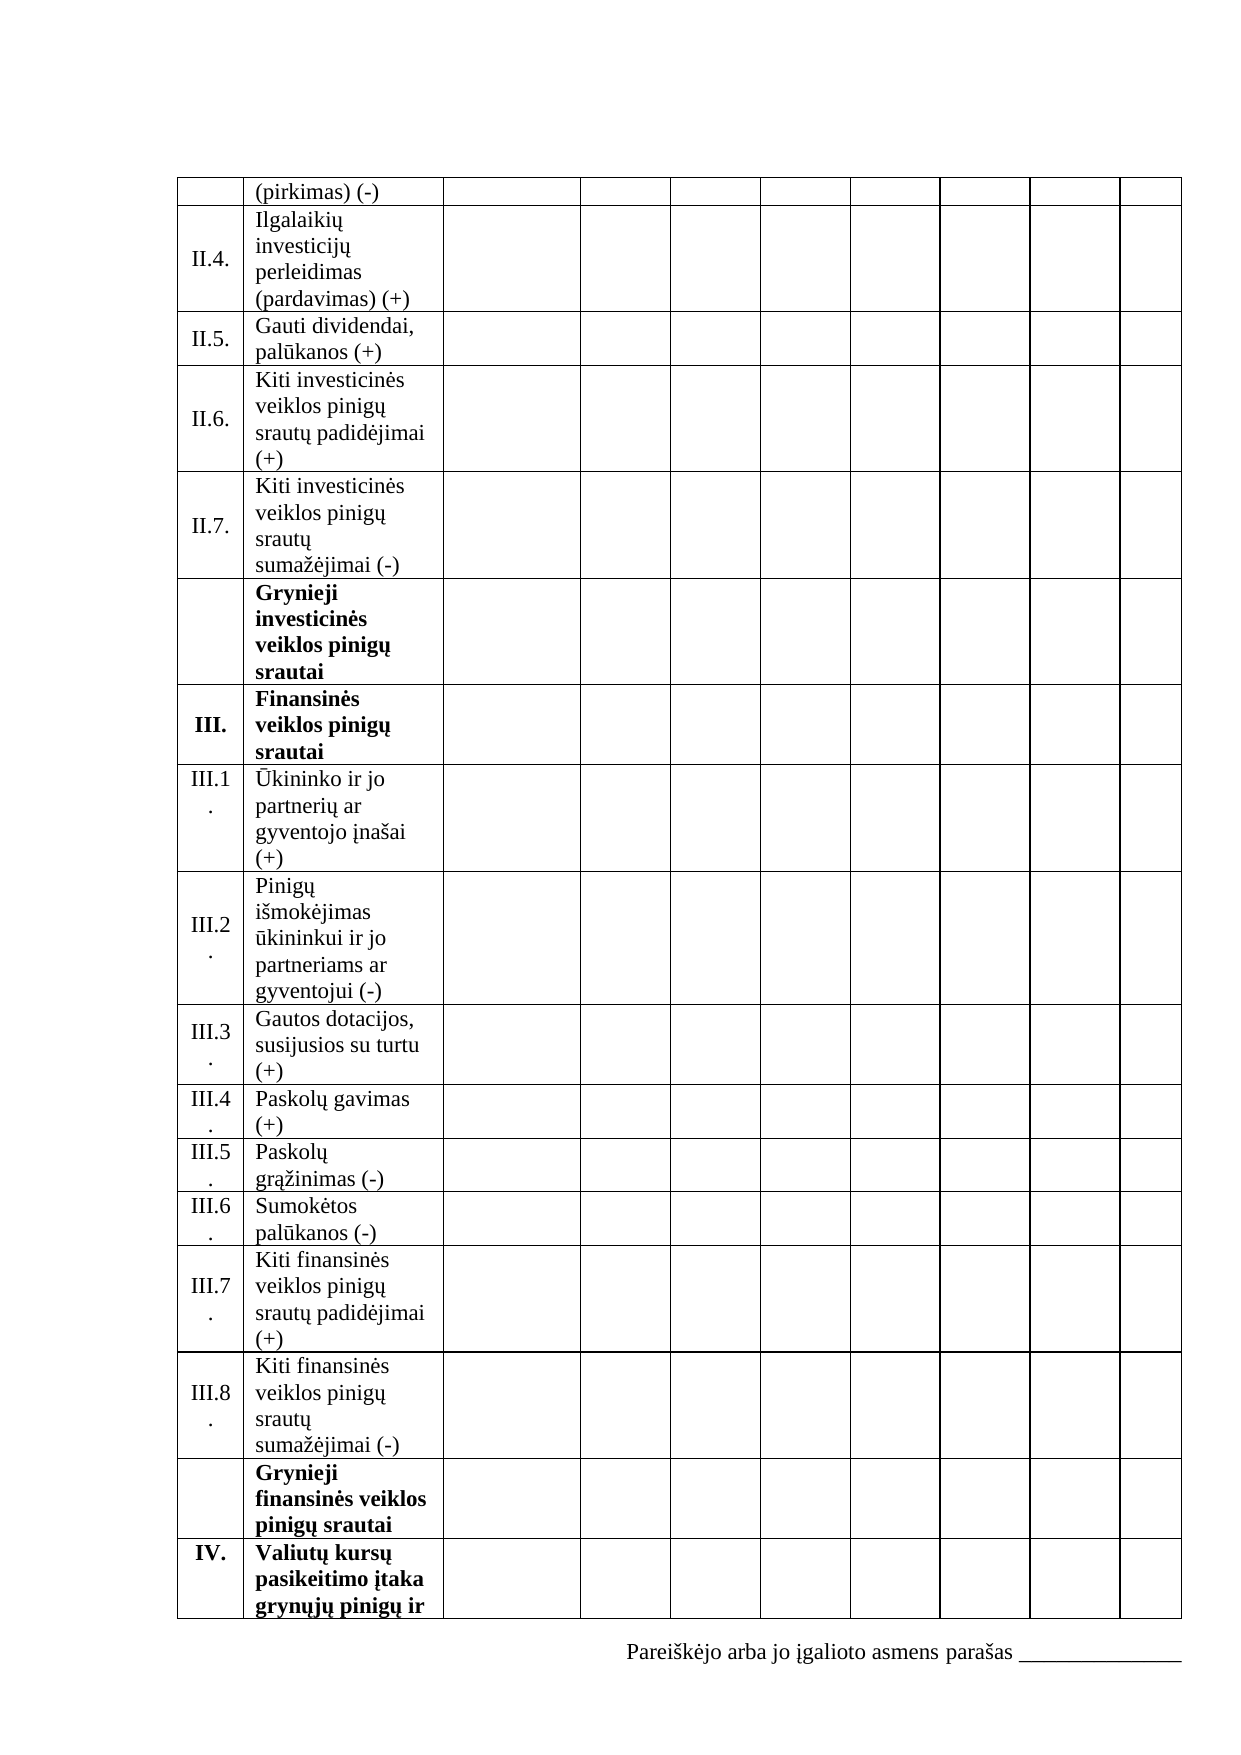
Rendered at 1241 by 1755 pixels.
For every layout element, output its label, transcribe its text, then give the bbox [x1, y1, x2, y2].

table_cell [671, 872, 760, 1003]
table_cell [1031, 178, 1119, 204]
table_cell [581, 472, 670, 578]
table_cell [444, 1005, 580, 1084]
table_cell [581, 1246, 670, 1351]
table_cell [581, 872, 670, 1003]
table_cell III.7. [178, 1246, 243, 1351]
table_cell [1031, 1246, 1119, 1351]
table_cell Kiti finansinės veiklos pinigų srautų sumažėjimai (-) [244, 1353, 443, 1458]
table_cell Grynieji finansinės veiklos pinigų srautai [244, 1459, 443, 1538]
table_cell [941, 1005, 1029, 1084]
table_cell [1121, 1139, 1181, 1191]
table_cell [1031, 206, 1119, 311]
table_cell [671, 1139, 760, 1191]
table_cell [761, 872, 850, 1003]
table_cell [444, 579, 580, 684]
table_cell [851, 1005, 939, 1084]
table_cell [1031, 872, 1119, 1003]
table_cell Pinigų išmokėjimas ūkininkui ir jo partneriams ar gyventojui (-) [244, 872, 443, 1003]
table_cell [851, 312, 939, 365]
table_cell [851, 178, 939, 204]
table_cell [1121, 1459, 1181, 1538]
table_cell III.6. [178, 1192, 243, 1245]
table_cell [671, 312, 760, 365]
table_cell [444, 366, 580, 471]
table_cell [444, 1246, 580, 1351]
table_cell [941, 472, 1029, 578]
table_cell [761, 1005, 850, 1084]
table_cell [581, 1539, 670, 1618]
table_cell [761, 765, 850, 871]
table_cell [581, 312, 670, 365]
table_cell [581, 206, 670, 311]
table_cell [1121, 872, 1181, 1003]
table_cell [671, 579, 760, 684]
table_cell [1031, 366, 1119, 471]
table_cell [761, 1459, 850, 1538]
table_cell [444, 472, 580, 578]
table_cell IV. [178, 1539, 243, 1618]
table_cell [761, 1353, 850, 1458]
table_cell [1121, 1005, 1181, 1084]
table_cell [851, 1085, 939, 1137]
table_cell [941, 366, 1029, 471]
table_cell [581, 1459, 670, 1538]
table_cell [1031, 579, 1119, 684]
table_cell [581, 765, 670, 871]
table_cell [444, 1192, 580, 1245]
table_cell [851, 1192, 939, 1245]
table_cell Paskolų gavimas (+) [244, 1085, 443, 1137]
table_cell [1121, 312, 1181, 365]
table_cell [941, 1539, 1029, 1618]
table_cell Kiti investicinės veiklos pinigų srautų sumažėjimai (-) [244, 472, 443, 578]
table_cell [444, 178, 580, 204]
table_cell Paskolų grąžinimas (-) [244, 1139, 443, 1191]
table_cell [671, 1085, 760, 1137]
table_cell [1031, 1539, 1119, 1618]
table_cell II.4. [178, 206, 243, 311]
table_cell [761, 312, 850, 365]
table_cell II.6. [178, 366, 243, 471]
table_cell [851, 765, 939, 871]
table_cell [941, 206, 1029, 311]
table_cell III. [178, 685, 243, 764]
table_cell III.5. [178, 1139, 243, 1191]
table_cell Gautos dotacijos, susijusios su turtu (+) [244, 1005, 443, 1084]
table_cell [941, 1085, 1029, 1137]
table_cell [761, 178, 850, 204]
table_cell [671, 472, 760, 578]
table_cell [761, 1539, 850, 1618]
table_cell [671, 178, 760, 204]
table_cell [941, 685, 1029, 764]
table_cell [1031, 472, 1119, 578]
table_cell [444, 1353, 580, 1458]
table_cell [1121, 366, 1181, 471]
table_cell [941, 1192, 1029, 1245]
table_cell [1031, 1139, 1119, 1191]
table_cell [851, 1539, 939, 1618]
table_cell [178, 579, 243, 684]
table_cell [1031, 1459, 1119, 1538]
table_cell [761, 366, 850, 471]
table_cell [851, 1353, 939, 1458]
table_cell [581, 1005, 670, 1084]
table_cell [1121, 579, 1181, 684]
table_cell [444, 206, 580, 311]
table_cell [1121, 1246, 1181, 1351]
table_cell [851, 579, 939, 684]
table_cell [671, 1192, 760, 1245]
table_cell [1121, 1192, 1181, 1245]
table_cell [1121, 765, 1181, 871]
table_cell II.7. [178, 472, 243, 578]
table_cell III.1. [178, 765, 243, 871]
table_cell [178, 178, 243, 204]
table_cell [1121, 685, 1181, 764]
table_cell [581, 1139, 670, 1191]
table_cell [444, 312, 580, 365]
table_cell [444, 1459, 580, 1538]
table_cell [671, 765, 760, 871]
table_cell [1121, 1353, 1181, 1458]
table_cell [444, 1539, 580, 1618]
table_cell [761, 206, 850, 311]
table_cell [581, 685, 670, 764]
table_cell [581, 1192, 670, 1245]
table_cell [1121, 206, 1181, 311]
table_cell III.3. [178, 1005, 243, 1084]
table_cell [851, 1246, 939, 1351]
table_cell [671, 1353, 760, 1458]
table_cell [444, 1085, 580, 1137]
table_cell [581, 579, 670, 684]
table_cell [851, 206, 939, 311]
table_cell [1031, 1085, 1119, 1137]
table_cell [851, 685, 939, 764]
table_cell [1121, 178, 1181, 204]
table_cell Kiti finansinės veiklos pinigų srautų padidėjimai (+) [244, 1246, 443, 1351]
table_cell [671, 1539, 760, 1618]
table_cell [178, 1459, 243, 1538]
table_cell Valiutų kursų pasikeitimo įtaka grynųjų pinigų ir [244, 1539, 443, 1618]
table_cell [761, 1192, 850, 1245]
table_cell [941, 1246, 1029, 1351]
table_cell [761, 1246, 850, 1351]
table_cell Sumokėtos palūkanos (-) [244, 1192, 443, 1245]
table_cell (pirkimas) (-) [244, 178, 443, 204]
table_cell [941, 579, 1029, 684]
table_cell Ilgalaikių investicijų perleidimas (pardavimas) (+) [244, 206, 443, 311]
table_cell [761, 579, 850, 684]
table_cell [851, 1459, 939, 1538]
table_cell [941, 1459, 1029, 1538]
table_cell II.5. [178, 312, 243, 365]
table_cell [851, 872, 939, 1003]
table_cell Ūkininko ir jo partnerių ar gyventojo įnašai (+) [244, 765, 443, 871]
table_cell [581, 366, 670, 471]
table_cell [851, 472, 939, 578]
table_cell [671, 1005, 760, 1084]
table_cell [941, 178, 1029, 204]
table_cell [941, 312, 1029, 365]
table_cell [444, 765, 580, 871]
table_cell [851, 366, 939, 471]
table_cell [1121, 472, 1181, 578]
table_cell [671, 1459, 760, 1538]
table_cell Gauti dividendai, palūkanos (+) [244, 312, 443, 365]
table_cell [581, 1353, 670, 1458]
table_cell [941, 1353, 1029, 1458]
table_cell [941, 1139, 1029, 1191]
table_cell [851, 1139, 939, 1191]
table_cell [1031, 1192, 1119, 1245]
table_cell [671, 1246, 760, 1351]
table_cell [671, 366, 760, 471]
table_cell [761, 1139, 850, 1191]
table_cell [671, 206, 760, 311]
table_cell [581, 1085, 670, 1137]
table_cell Grynieji investicinės veiklos pinigų srautai [244, 579, 443, 684]
table_cell III.4. [178, 1085, 243, 1137]
table_cell [761, 685, 850, 764]
table_cell [941, 765, 1029, 871]
table_cell [941, 872, 1029, 1003]
table_cell [1031, 312, 1119, 365]
table_cell [581, 178, 670, 204]
table_cell III.2. [178, 872, 243, 1003]
table_cell III.8. [178, 1353, 243, 1458]
table_cell [1031, 765, 1119, 871]
table_cell [444, 1139, 580, 1191]
table_cell Kiti investicinės veiklos pinigų srautų padidėjimai (+) [244, 366, 443, 471]
table_cell [761, 1085, 850, 1137]
table_cell [1121, 1539, 1181, 1618]
table_cell [671, 685, 760, 764]
table_cell Finansinės veiklos pinigų srautai [244, 685, 443, 764]
table_cell [1121, 1085, 1181, 1137]
table_cell [444, 685, 580, 764]
table_cell [1031, 685, 1119, 764]
table_cell [444, 872, 580, 1003]
table_cell [1031, 1353, 1119, 1458]
table_cell [761, 472, 850, 578]
table_cell [1031, 1005, 1119, 1084]
